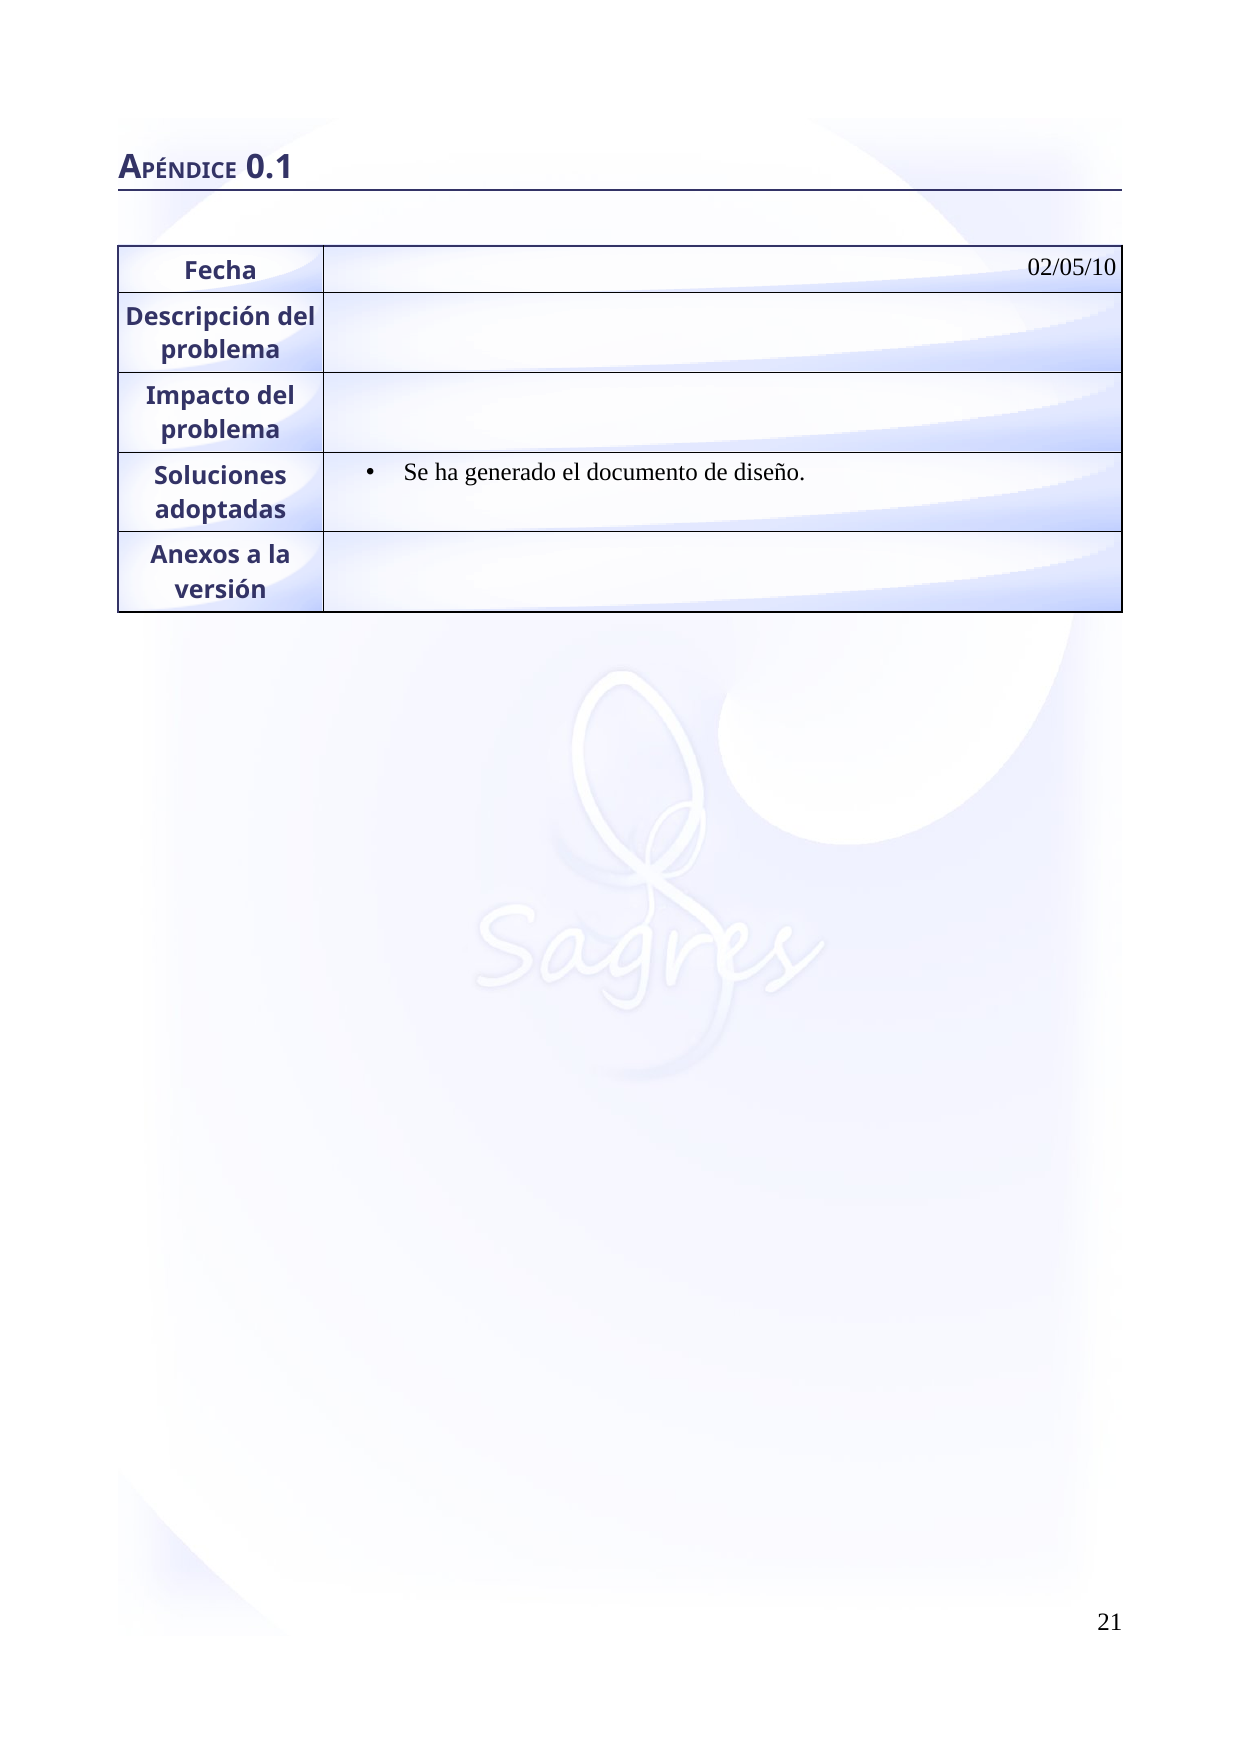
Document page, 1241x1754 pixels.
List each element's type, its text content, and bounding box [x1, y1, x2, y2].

table_cell Descripción del problema [119, 293, 323, 372]
table_cell [324, 532, 1121, 611]
table_cell [324, 293, 1121, 372]
picture [118, 613, 1122, 1636]
picture [118, 191, 1122, 245]
table_cell Soluciones adoptadas [119, 453, 323, 531]
table_cell Impacto del problema [119, 373, 323, 452]
picture [118, 118, 1122, 143]
table_cell Anexos a la versión [119, 532, 323, 611]
table_cell Se ha generado el documento de diseño. [324, 453, 1121, 531]
table_header 02/05/10 [324, 247, 1121, 292]
table_header Fecha [119, 247, 323, 292]
subtitle Apéndice 0.1 [118, 143, 1122, 189]
table_cell [324, 373, 1121, 452]
